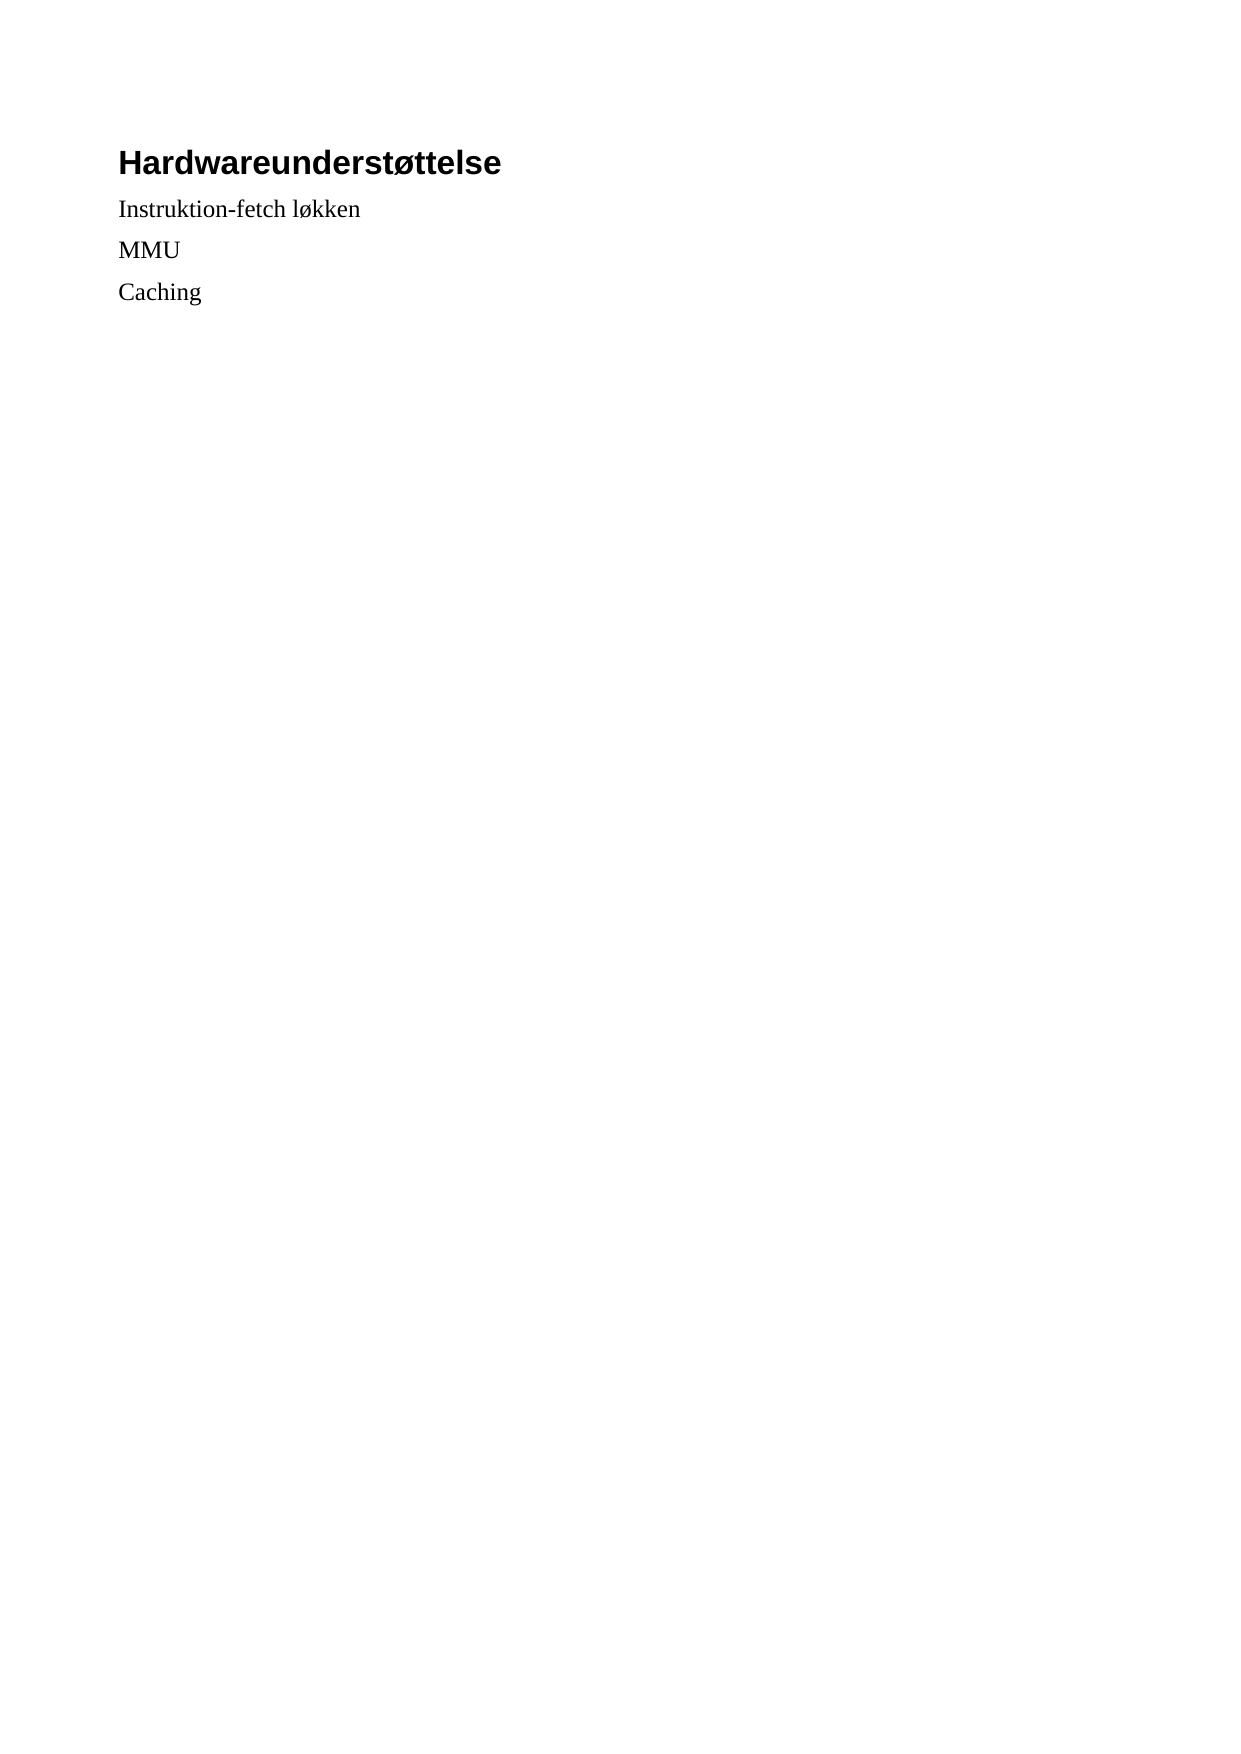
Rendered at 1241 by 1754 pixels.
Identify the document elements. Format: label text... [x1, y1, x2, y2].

subtitle Hardwareunderstøttelse [118, 143, 1122, 182]
text Caching [118, 277, 1122, 306]
text MMU [118, 236, 1122, 264]
text Instruktion-fetch løkken [118, 194, 1122, 223]
